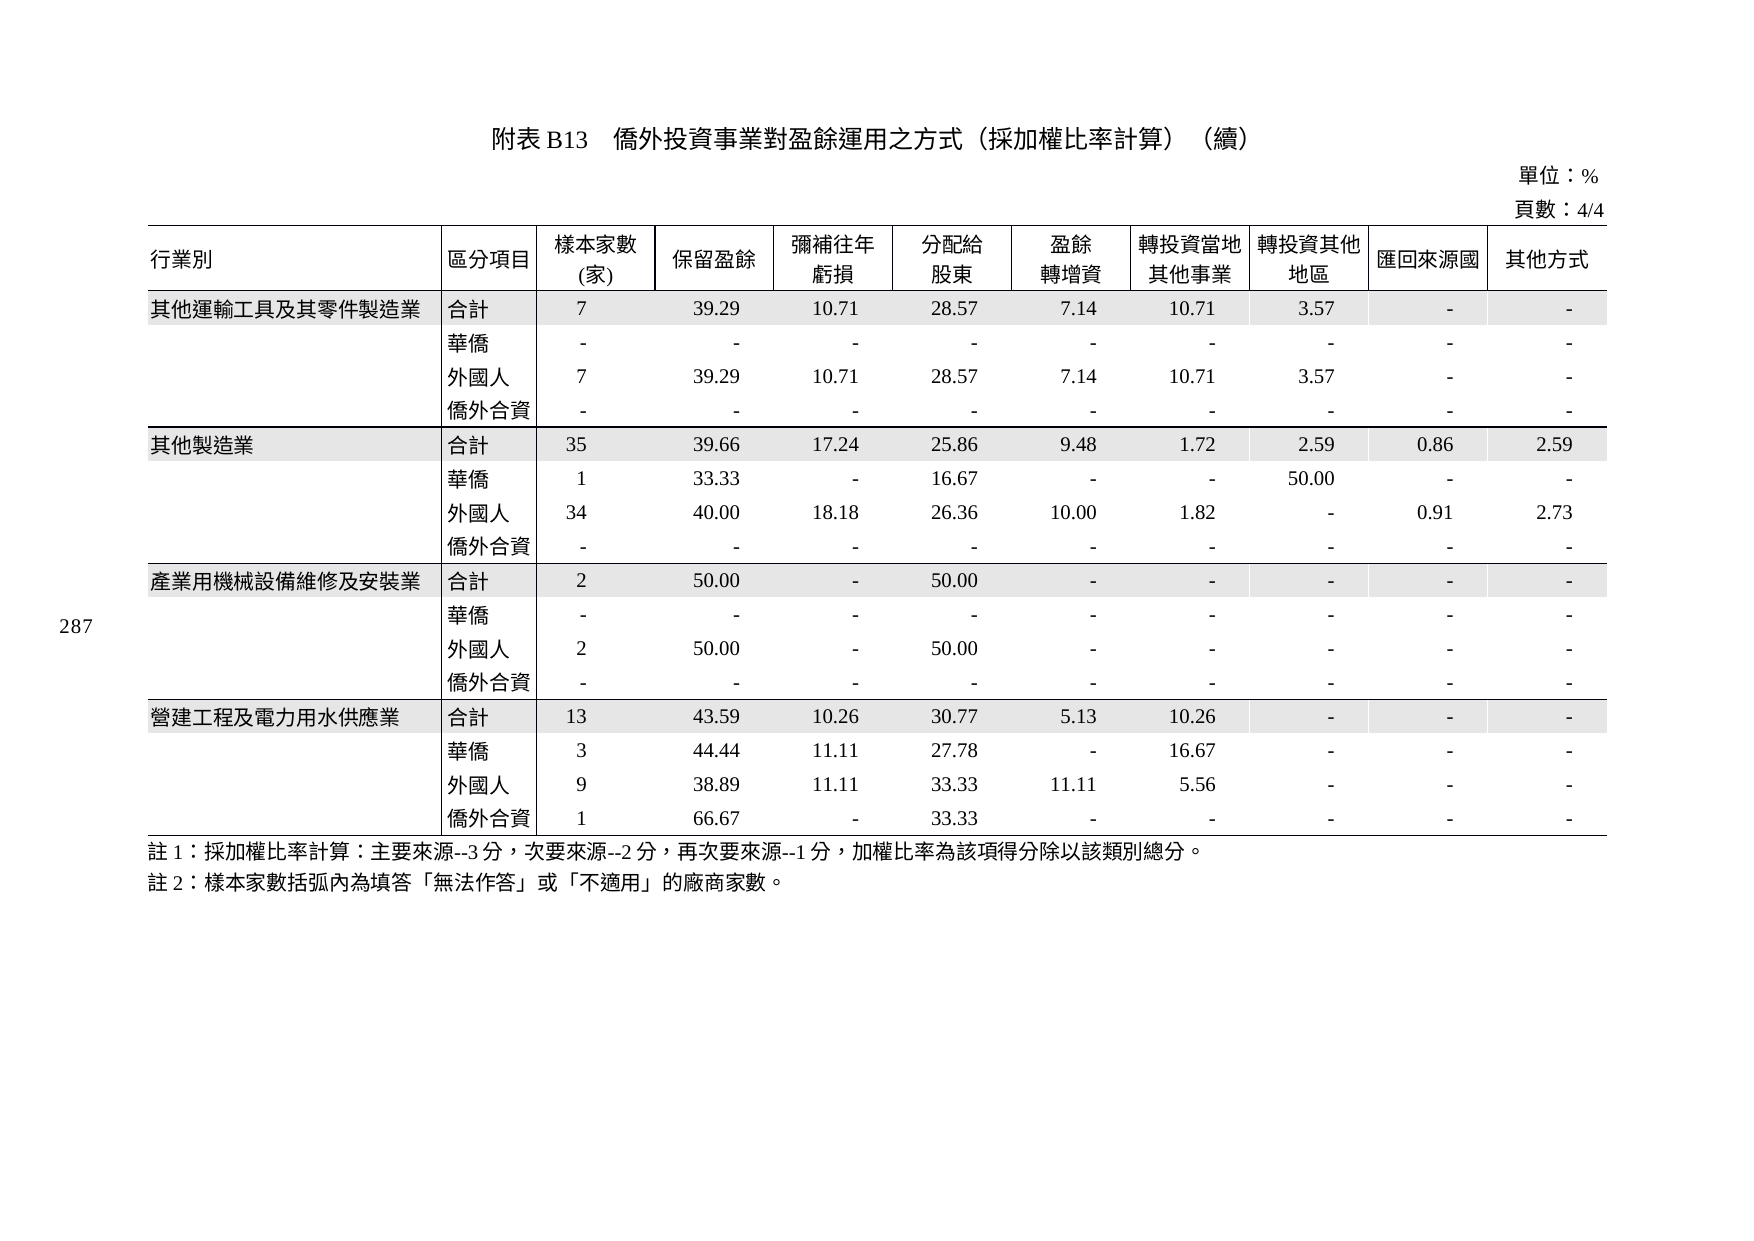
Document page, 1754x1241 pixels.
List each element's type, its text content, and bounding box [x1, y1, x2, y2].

table_cell - [774, 393, 893, 426]
table_cell [596, 291, 655, 325]
table_cell - [1488, 767, 1607, 801]
table_cell - [893, 393, 1012, 426]
table_cell [596, 428, 655, 461]
table_cell - [1488, 631, 1607, 665]
table_cell - [1250, 767, 1368, 801]
table_cell 5.56 [1131, 767, 1249, 801]
table_cell - [1369, 325, 1487, 359]
table_cell - [537, 529, 596, 562]
table_cell - [774, 461, 893, 495]
table_cell 43.59 [655, 700, 774, 733]
table_cell 2.73 [1488, 495, 1607, 529]
table_cell 7.14 [1012, 359, 1131, 393]
table_cell 10.71 [1131, 359, 1249, 393]
table_cell 10.00 [1012, 495, 1131, 529]
table_cell - [1488, 291, 1607, 325]
table_cell 樣本家數(家) [537, 226, 654, 290]
table_cell - [1250, 393, 1368, 426]
table_cell - [1250, 733, 1368, 767]
table_cell - [1369, 529, 1487, 562]
table_cell - [1250, 529, 1368, 562]
table_cell [596, 631, 655, 665]
table_cell - [893, 529, 1012, 562]
table_cell 30.77 [893, 700, 1012, 733]
table_cell 3.57 [1250, 359, 1368, 393]
table_cell 1 [537, 801, 596, 834]
table_cell - [1250, 700, 1368, 733]
table_cell - [774, 564, 893, 597]
table_cell 3 [537, 733, 596, 767]
table_cell 9.48 [1012, 428, 1131, 461]
table_cell 行業別 [148, 226, 441, 290]
table_cell - [1012, 325, 1131, 359]
table_cell 40.00 [655, 495, 774, 529]
table_cell - [1369, 393, 1487, 426]
table_cell - [1012, 393, 1131, 426]
table_cell [596, 597, 655, 631]
table_cell 分配給 股東 [893, 226, 1011, 290]
table_cell - [537, 665, 596, 698]
table_cell - [1488, 564, 1607, 597]
table_cell - [1250, 597, 1368, 631]
table_cell 1 [537, 461, 596, 495]
table_cell [148, 801, 441, 834]
table_cell - [1012, 631, 1131, 665]
table_cell - [1131, 393, 1249, 426]
table_cell - [1488, 665, 1607, 698]
table_cell - [1488, 325, 1607, 359]
table_cell 28.57 [893, 291, 1012, 325]
table_cell - [1488, 359, 1607, 393]
table_cell - [1369, 733, 1487, 767]
table_cell 1.72 [1131, 428, 1249, 461]
table_cell - [1131, 564, 1249, 597]
table_cell 產業用機械設備維修及安裝業 [148, 564, 441, 597]
table_cell - [1012, 733, 1131, 767]
table_cell 18.18 [774, 495, 893, 529]
table_cell 僑外合資 [442, 801, 536, 834]
table_cell - [1369, 597, 1487, 631]
table_cell - [537, 325, 596, 359]
table_cell - [655, 325, 774, 359]
table_cell - [1012, 801, 1131, 834]
table_cell [148, 529, 441, 562]
table_cell 其他製造業 [148, 428, 441, 461]
table_cell - [774, 631, 893, 665]
table_cell [596, 801, 655, 834]
table_cell 34 [537, 495, 596, 529]
table_cell 50.00 [655, 631, 774, 665]
table_cell [596, 461, 655, 495]
table_cell 25.86 [893, 428, 1012, 461]
table_cell 10.26 [1131, 700, 1249, 733]
table_cell 17.24 [774, 428, 893, 461]
table_cell 0.86 [1369, 428, 1487, 461]
table_cell 39.29 [655, 359, 774, 393]
table_cell 66.67 [655, 801, 774, 834]
table_cell 50.00 [655, 564, 774, 597]
table_cell - [1012, 564, 1131, 597]
table_cell [148, 393, 441, 426]
table_cell [596, 495, 655, 529]
table_cell 保留盈餘 [656, 226, 773, 290]
table_cell - [1369, 359, 1487, 393]
table_cell 華僑 [442, 325, 536, 359]
table_cell - [1012, 665, 1131, 698]
table_cell 外國人 [442, 767, 536, 801]
table_cell - [1369, 700, 1487, 733]
table_cell [148, 495, 441, 529]
table_cell 7 [537, 359, 596, 393]
table_cell - [1250, 631, 1368, 665]
table_cell 2 [537, 631, 596, 665]
table_cell 轉投資當地其他事業 [1131, 226, 1249, 290]
table_cell 33.33 [893, 767, 1012, 801]
table_cell 僑外合資 [442, 529, 536, 562]
table_cell - [774, 801, 893, 834]
table_cell 華僑 [442, 597, 536, 631]
table_cell 0.91 [1369, 495, 1487, 529]
table_cell 合計 [442, 291, 536, 325]
table_cell [148, 325, 441, 359]
table_cell - [893, 597, 1012, 631]
table_cell - [1250, 564, 1368, 597]
table_cell 2 [537, 564, 596, 597]
table_cell - [1012, 597, 1131, 631]
table_cell 50.00 [1250, 461, 1368, 495]
table_cell 39.29 [655, 291, 774, 325]
table_cell - [1250, 325, 1368, 359]
table_cell - [1131, 325, 1249, 359]
table_cell - [1488, 461, 1607, 495]
table_cell 1.82 [1131, 495, 1249, 529]
table_cell 頁數：4/4 [148, 192, 1607, 225]
table_cell 彌補往年 虧損 [774, 226, 892, 290]
table_cell - [1369, 801, 1487, 834]
table_cell 7 [537, 291, 596, 325]
table_cell 13 [537, 700, 596, 733]
table_cell 僑外合資 [442, 665, 536, 698]
table_cell [596, 564, 655, 597]
table_cell [148, 461, 441, 495]
table_cell - [1131, 665, 1249, 698]
table_cell [596, 733, 655, 767]
table_cell - [655, 665, 774, 698]
table_cell 16.67 [1131, 733, 1249, 767]
table_cell - [1488, 700, 1607, 733]
table_cell [148, 359, 441, 393]
table_cell 盈餘 轉增資 [1012, 226, 1130, 290]
table_cell 38.89 [655, 767, 774, 801]
table_cell 5.13 [1012, 700, 1131, 733]
table_cell 10.71 [1131, 291, 1249, 325]
table_cell - [1369, 631, 1487, 665]
table_cell [596, 767, 655, 801]
table_cell 匯回來源國 [1369, 226, 1487, 290]
table_cell - [1488, 529, 1607, 562]
table_cell - [537, 393, 596, 426]
table_cell - [1488, 733, 1607, 767]
table_cell 營建工程及電力用水供應業 [148, 700, 441, 733]
table_cell - [1369, 564, 1487, 597]
table_cell - [774, 665, 893, 698]
table_cell 16.67 [893, 461, 1012, 495]
table_cell - [774, 529, 893, 562]
table_cell 區分項目 [442, 226, 536, 290]
table_cell 26.36 [893, 495, 1012, 529]
table_cell - [1488, 597, 1607, 631]
table_cell 其他運輸工具及其零件製造業 [148, 291, 441, 325]
table_cell 28.57 [893, 359, 1012, 393]
table_cell [148, 597, 441, 631]
table_cell 33.33 [655, 461, 774, 495]
table_cell - [1131, 631, 1249, 665]
table_cell 合計 [442, 428, 536, 461]
table_cell [148, 767, 441, 801]
table_cell 合計 [442, 700, 536, 733]
table_cell [596, 393, 655, 426]
text 註2：樣本家數括弧內為填答「無法作答」或「不適用」的廠商家數。 [148, 866, 1606, 896]
table_header 附表B13 僑外投資事業對盈餘運用之方式（採加權比率計算）（續） [148, 118, 1607, 158]
table_cell 27.78 [893, 733, 1012, 767]
table_cell [596, 359, 655, 393]
table_cell - [1488, 801, 1607, 834]
table_cell 11.11 [1012, 767, 1131, 801]
table_cell - [1012, 529, 1131, 562]
table_cell 僑外合資 [442, 393, 536, 426]
table_cell [148, 631, 441, 665]
table_cell - [1369, 767, 1487, 801]
table_cell 44.44 [655, 733, 774, 767]
table_cell 華僑 [442, 733, 536, 767]
table_cell [596, 529, 655, 562]
table_cell - [1131, 597, 1249, 631]
table_cell 39.66 [655, 428, 774, 461]
table_cell - [1250, 495, 1368, 529]
table_cell - [655, 529, 774, 562]
table_cell - [537, 597, 596, 631]
table_cell 11.11 [774, 733, 893, 767]
table_cell 外國人 [442, 359, 536, 393]
table_cell 3.57 [1250, 291, 1368, 325]
table_cell - [1369, 461, 1487, 495]
table_cell [596, 665, 655, 698]
table_cell - [1369, 665, 1487, 698]
table_cell 其他方式 [1488, 226, 1607, 290]
table_cell 外國人 [442, 631, 536, 665]
table_cell - [1131, 529, 1249, 562]
table_cell 10.71 [774, 291, 893, 325]
table_cell 2.59 [1488, 428, 1607, 461]
table_cell 50.00 [893, 564, 1012, 597]
table_cell 33.33 [893, 801, 1012, 834]
table_cell 轉投資其他地區 [1250, 226, 1368, 290]
text 註1：採加權比率計算：主要來源--3分，次要來源--2分，再次要來源--1分，加權比率為該項得分除以該類別總分。 [148, 836, 1606, 866]
table_cell 9 [537, 767, 596, 801]
table_cell 合計 [442, 564, 536, 597]
table_cell 2.59 [1250, 428, 1368, 461]
table_cell [596, 325, 655, 359]
table_cell - [774, 597, 893, 631]
table_cell - [655, 393, 774, 426]
table_cell - [1131, 801, 1249, 834]
table_cell - [893, 665, 1012, 698]
table_cell - [655, 597, 774, 631]
table_cell - [1131, 461, 1249, 495]
table_cell 7.14 [1012, 291, 1131, 325]
table_cell 10.26 [774, 700, 893, 733]
table_cell 10.71 [774, 359, 893, 393]
table_cell - [1250, 801, 1368, 834]
table_cell - [1250, 665, 1368, 698]
table_cell 50.00 [893, 631, 1012, 665]
table_cell [148, 733, 441, 767]
table_cell 外國人 [442, 495, 536, 529]
table_cell - [1488, 393, 1607, 426]
table_cell 華僑 [442, 461, 536, 495]
table_cell - [1012, 461, 1131, 495]
table_cell - [893, 325, 1012, 359]
table_cell 單位：% [148, 158, 1607, 192]
table_cell - [774, 325, 893, 359]
table_cell 35 [537, 428, 596, 461]
table_cell [148, 665, 441, 698]
table_cell 11.11 [774, 767, 893, 801]
table_cell [596, 700, 655, 733]
table_cell - [1369, 291, 1487, 325]
